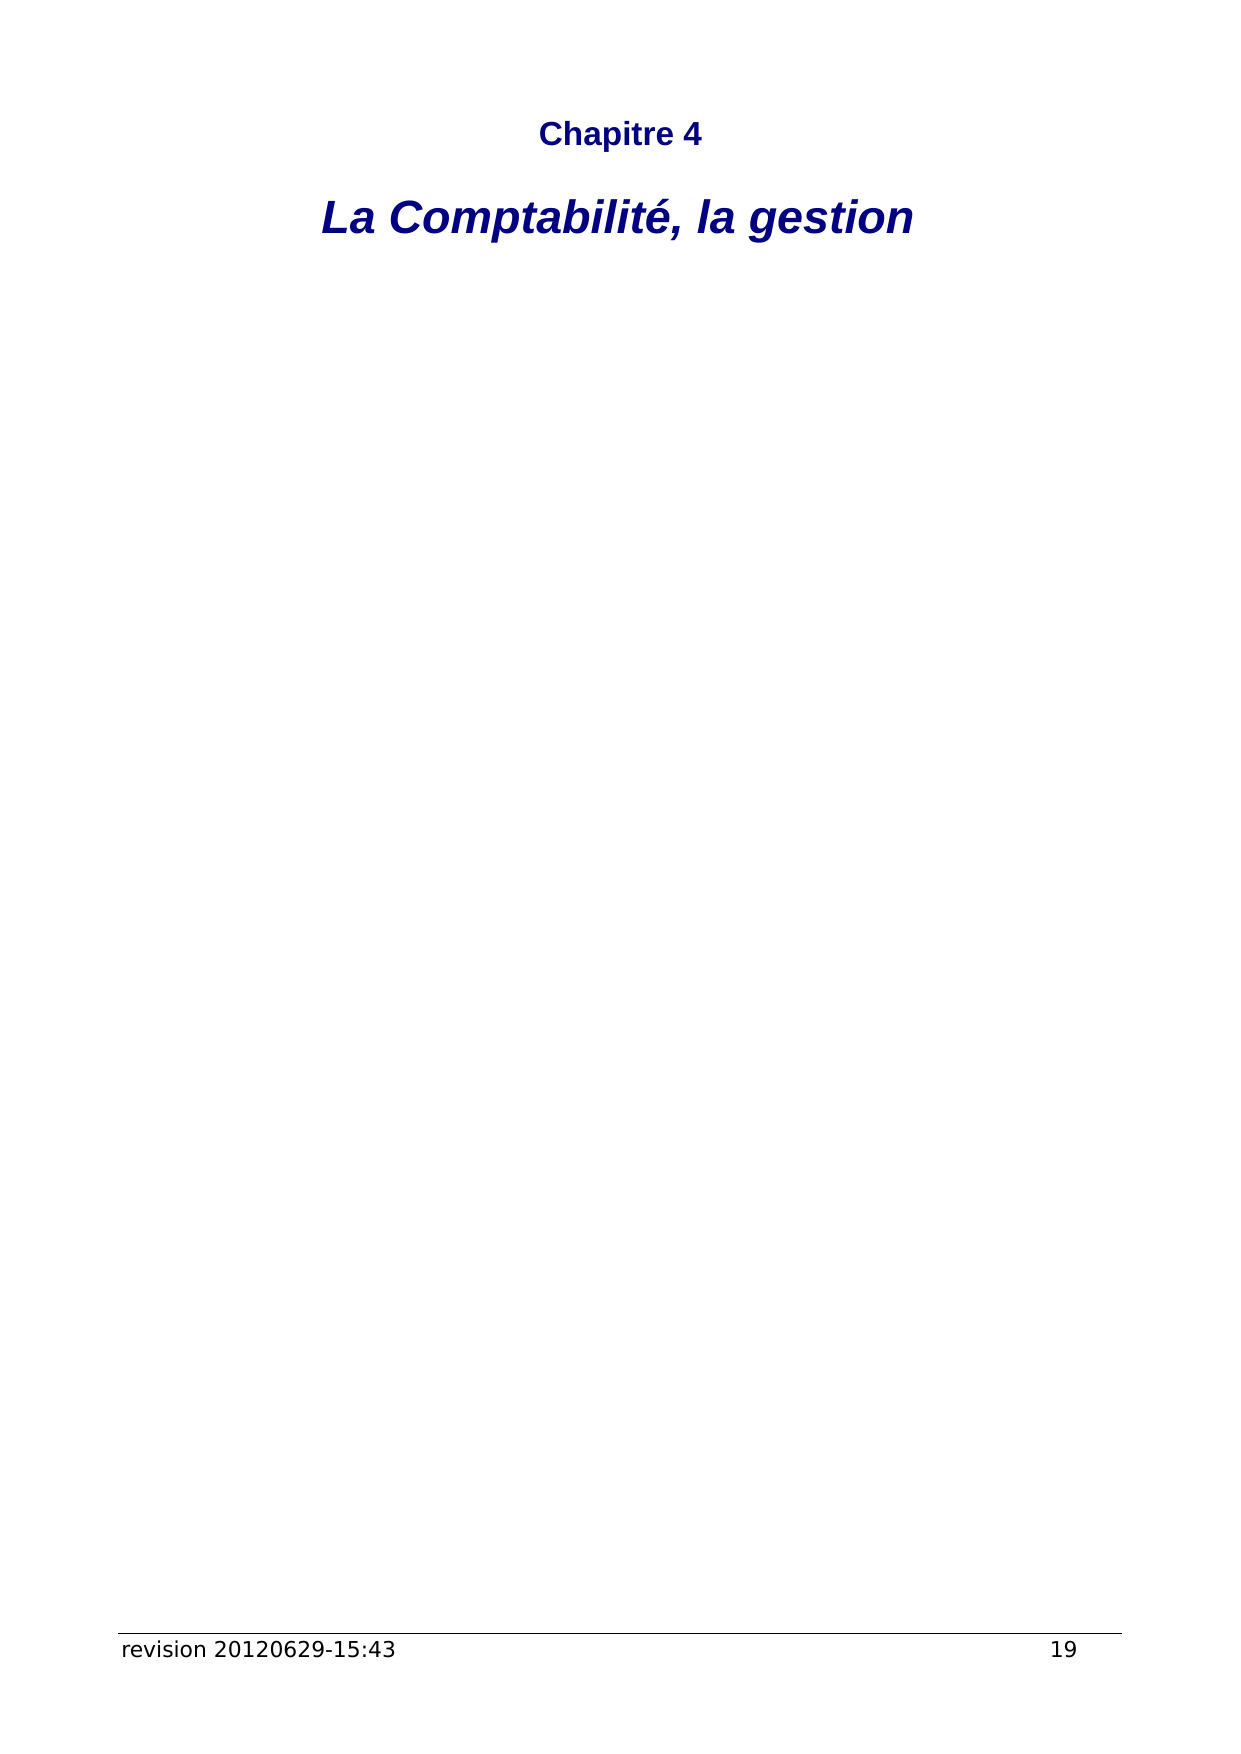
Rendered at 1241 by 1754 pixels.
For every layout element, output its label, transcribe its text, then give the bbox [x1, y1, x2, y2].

subtitle La Comptabilité, la gestion [118, 189, 1122, 243]
subtitle Chapitre 4 [118, 113, 1122, 152]
